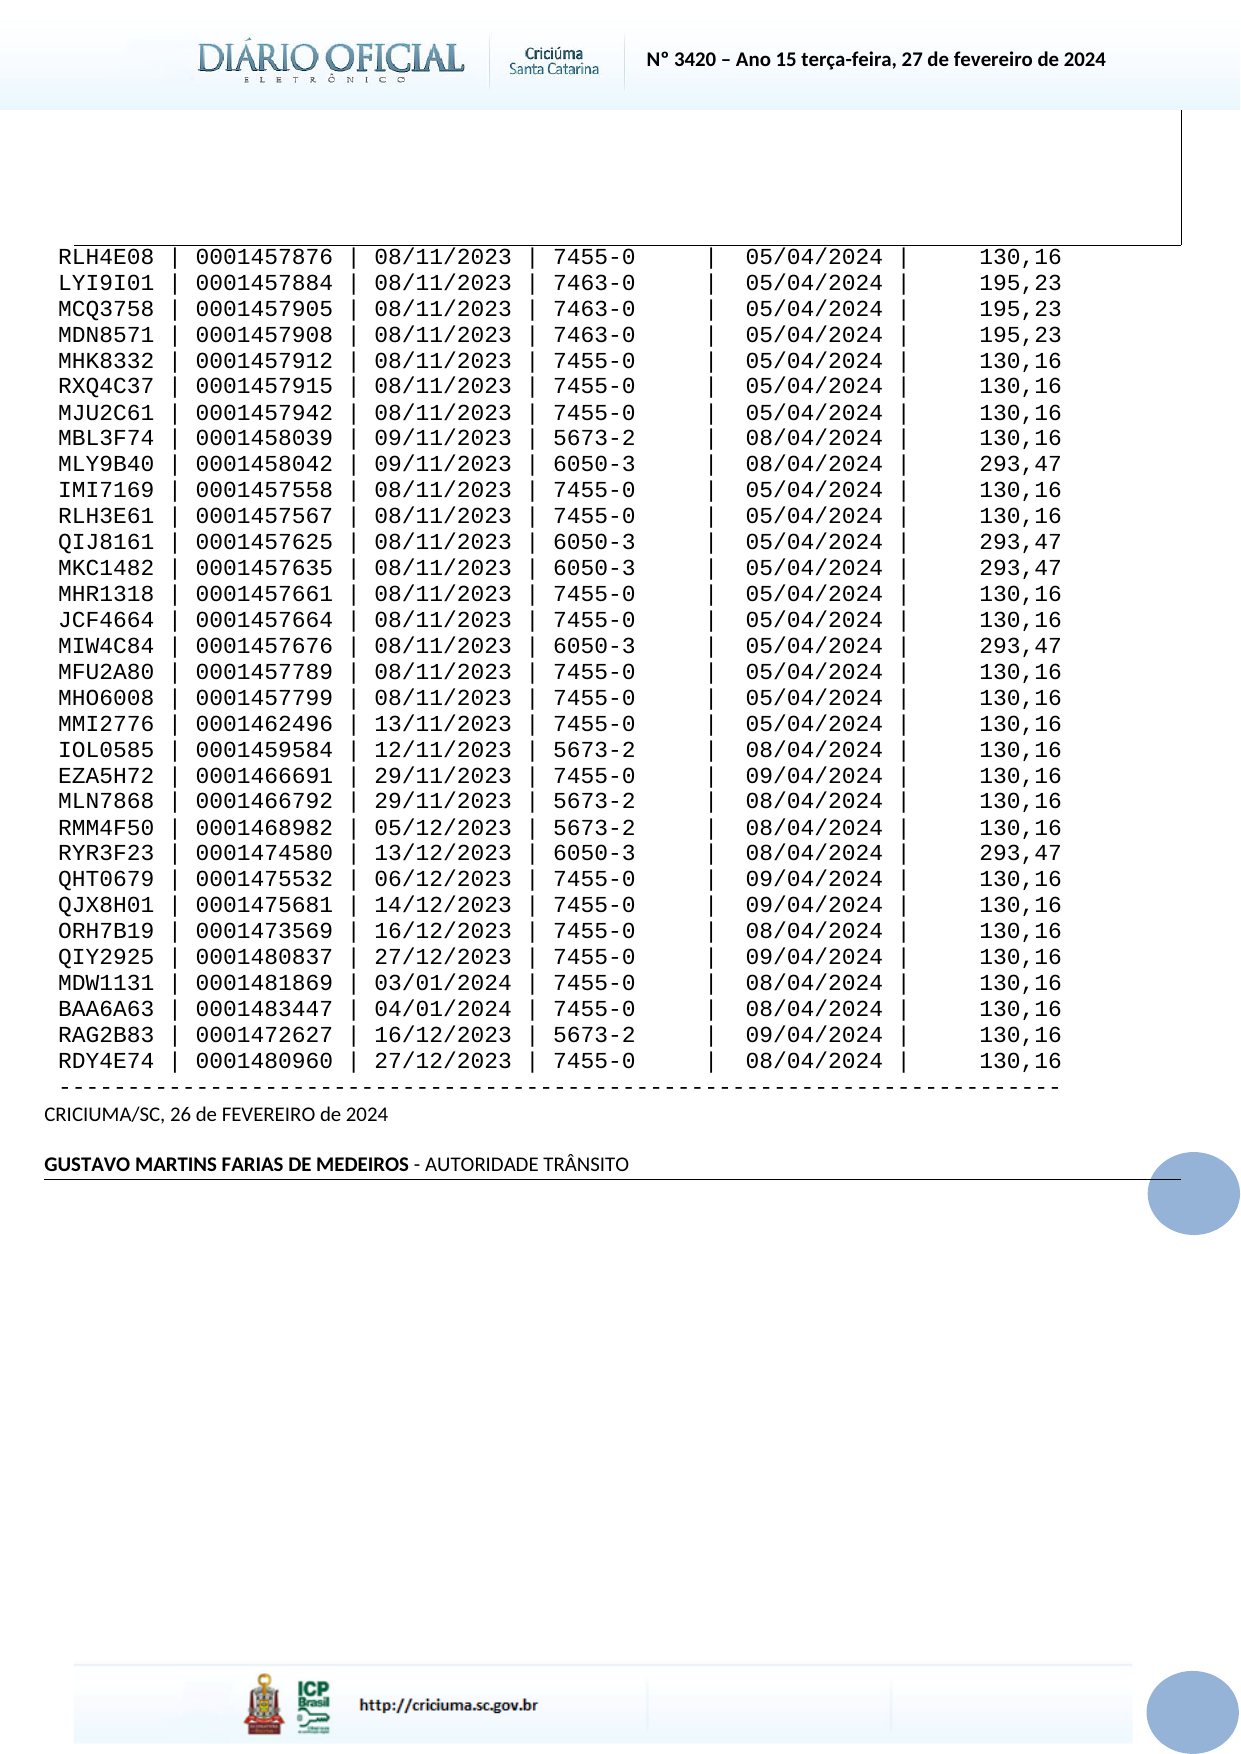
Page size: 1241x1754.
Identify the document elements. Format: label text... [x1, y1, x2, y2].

text MHR1318 | 0001457661 | 08/11/2023 | 7455-0 | 05/04/2024 | 130,16 [44, 582, 1181, 608]
text RDY4E74 | 0001480960 | 27/12/2023 | 7455-0 | 08/04/2024 | 130,16 [44, 1049, 1181, 1075]
text RLH4E08 | 0001457876 | 08/11/2023 | 7455-0 | 05/04/2024 | 130,16 [44, 245, 1181, 271]
text MDN8571 | 0001457908 | 08/11/2023 | 7463-0 | 05/04/2024 | 195,23 [44, 323, 1181, 349]
text QHT0679 | 0001475532 | 06/12/2023 | 7455-0 | 09/04/2024 | 130,16 [44, 868, 1181, 894]
text CRICIUMA/SC, 26 de FEVEREIRO de 2024 [44, 1101, 1181, 1128]
text ------------------------------------------------------------------------- [44, 1075, 1181, 1101]
text MLN7868 | 0001466792 | 29/11/2023 | 5673-2 | 08/04/2024 | 130,16 [44, 790, 1181, 816]
text MCQ3758 | 0001457905 | 08/11/2023 | 7463-0 | 05/04/2024 | 195,23 [44, 297, 1181, 323]
text MKC1482 | 0001457635 | 08/11/2023 | 6050-3 | 05/04/2024 | 293,47 [44, 556, 1181, 582]
text MLY9B40 | 0001458042 | 09/11/2023 | 6050-3 | 08/04/2024 | 293,47 [44, 453, 1181, 479]
text IMI7169 | 0001457558 | 08/11/2023 | 7455-0 | 05/04/2024 | 130,16 [44, 479, 1181, 504]
text RMM4F50 | 0001468982 | 05/12/2023 | 5673-2 | 08/04/2024 | 130,16 [44, 816, 1181, 842]
text MDW1131 | 0001481869 | 03/01/2024 | 7455-0 | 08/04/2024 | 130,16 [44, 971, 1181, 997]
text MHK8332 | 0001457912 | 08/11/2023 | 7455-0 | 05/04/2024 | 130,16 [44, 349, 1181, 375]
text EZA5H72 | 0001466691 | 29/11/2023 | 7455-0 | 09/04/2024 | 130,16 [44, 764, 1181, 790]
text MIW4C84 | 0001457676 | 08/11/2023 | 6050-3 | 05/04/2024 | 293,47 [44, 634, 1181, 660]
text MHO6008 | 0001457799 | 08/11/2023 | 7455-0 | 05/04/2024 | 130,16 [44, 686, 1181, 712]
text MBL3F74 | 0001458039 | 09/11/2023 | 5673-2 | 08/04/2024 | 130,16 [44, 427, 1181, 453]
text MMI2776 | 0001462496 | 13/11/2023 | 7455-0 | 05/04/2024 | 130,16 [44, 712, 1181, 738]
text BAA6A63 | 0001483447 | 04/01/2024 | 7455-0 | 08/04/2024 | 130,16 [44, 997, 1181, 1023]
text RLH3E61 | 0001457567 | 08/11/2023 | 7455-0 | 05/04/2024 | 130,16 [44, 504, 1181, 531]
text JCF4664 | 0001457664 | 08/11/2023 | 7455-0 | 05/04/2024 | 130,16 [44, 608, 1181, 634]
text MFU2A80 | 0001457789 | 08/11/2023 | 7455-0 | 05/04/2024 | 130,16 [44, 660, 1181, 686]
text RXQ4C37 | 0001457915 | 08/11/2023 | 7455-0 | 05/04/2024 | 130,16 [44, 375, 1181, 401]
text MJU2C61 | 0001457942 | 08/11/2023 | 7455-0 | 05/04/2024 | 130,16 [44, 401, 1181, 427]
text QIY2925 | 0001480837 | 27/12/2023 | 7455-0 | 09/04/2024 | 130,16 [44, 946, 1181, 971]
text QJX8H01 | 0001475681 | 14/12/2023 | 7455-0 | 09/04/2024 | 130,16 [44, 894, 1181, 919]
text LYI9I01 | 0001457884 | 08/11/2023 | 7463-0 | 05/04/2024 | 195,23 [44, 271, 1181, 297]
text GUSTAVO MARTINS FARIAS DE MEDEIROS - AUTORIDADE TRÂNSITO [44, 1151, 1181, 1179]
text RAG2B83 | 0001472627 | 16/12/2023 | 5673-2 | 09/04/2024 | 130,16 [44, 1023, 1181, 1049]
text IOL0585 | 0001459584 | 12/11/2023 | 5673-2 | 08/04/2024 | 130,16 [44, 738, 1181, 764]
text ORH7B19 | 0001473569 | 16/12/2023 | 7455-0 | 08/04/2024 | 130,16 [44, 919, 1181, 946]
text RYR3F23 | 0001474580 | 13/12/2023 | 6050-3 | 08/04/2024 | 293,47 [44, 842, 1181, 868]
text QIJ8161 | 0001457625 | 08/11/2023 | 6050-3 | 05/04/2024 | 293,47 [44, 531, 1181, 556]
